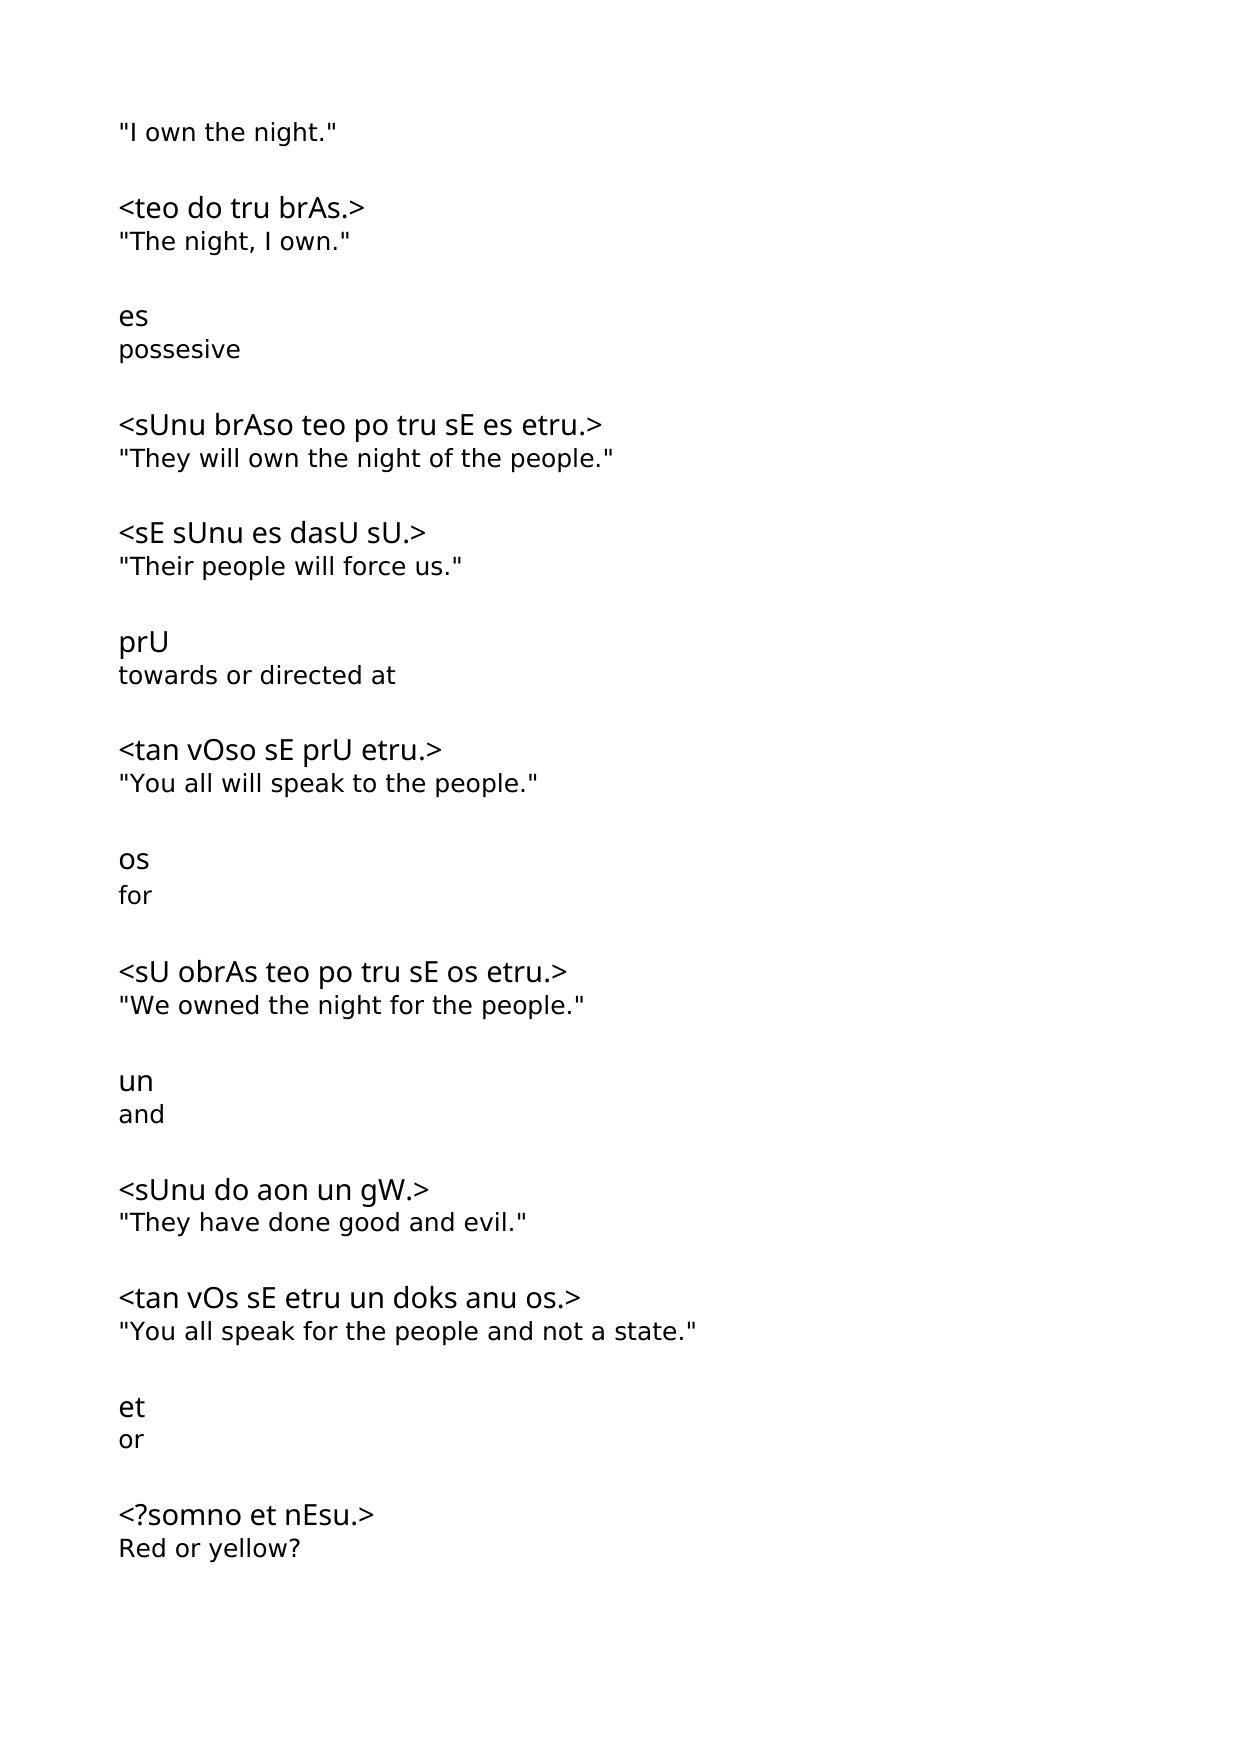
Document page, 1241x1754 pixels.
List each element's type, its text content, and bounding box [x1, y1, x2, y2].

text prU [118, 621, 1122, 661]
text "We owned the night for the people." [118, 991, 1122, 1021]
text es [118, 296, 1122, 335]
text <?somno et nEsu.> [118, 1494, 1122, 1534]
text or [118, 1426, 1122, 1455]
text <sU obrAs teo po tru sE os etru.> [118, 952, 1122, 991]
text <tan vOs sE etru un doks anu os.> [118, 1277, 1122, 1317]
text un [118, 1060, 1122, 1100]
text "They will own the night of the people." [118, 444, 1122, 473]
text and [118, 1100, 1122, 1129]
text towards or directed at [118, 661, 1122, 690]
text os [118, 838, 1122, 878]
text "Their people will force us." [118, 552, 1122, 581]
text <sUnu do aon un gW.> [118, 1169, 1122, 1208]
text <teo do tru brAs.> [118, 187, 1122, 227]
text "I own the night." [118, 118, 1122, 147]
text et [118, 1386, 1122, 1426]
text possesive [118, 335, 1122, 364]
text "They have done good and evil." [118, 1208, 1122, 1238]
text <sUnu brAso teo po tru sE es etru.> [118, 404, 1122, 444]
text <tan vOso sE prU etru.> [118, 730, 1122, 769]
text "You all speak for the people and not a state." [118, 1317, 1122, 1346]
text "You all will speak to the people." [118, 769, 1122, 798]
text Red or yellow? [118, 1534, 1122, 1563]
text for [118, 878, 1122, 912]
text <sE sUnu es dasU sU.> [118, 513, 1122, 552]
text "The night, I own." [118, 227, 1122, 256]
